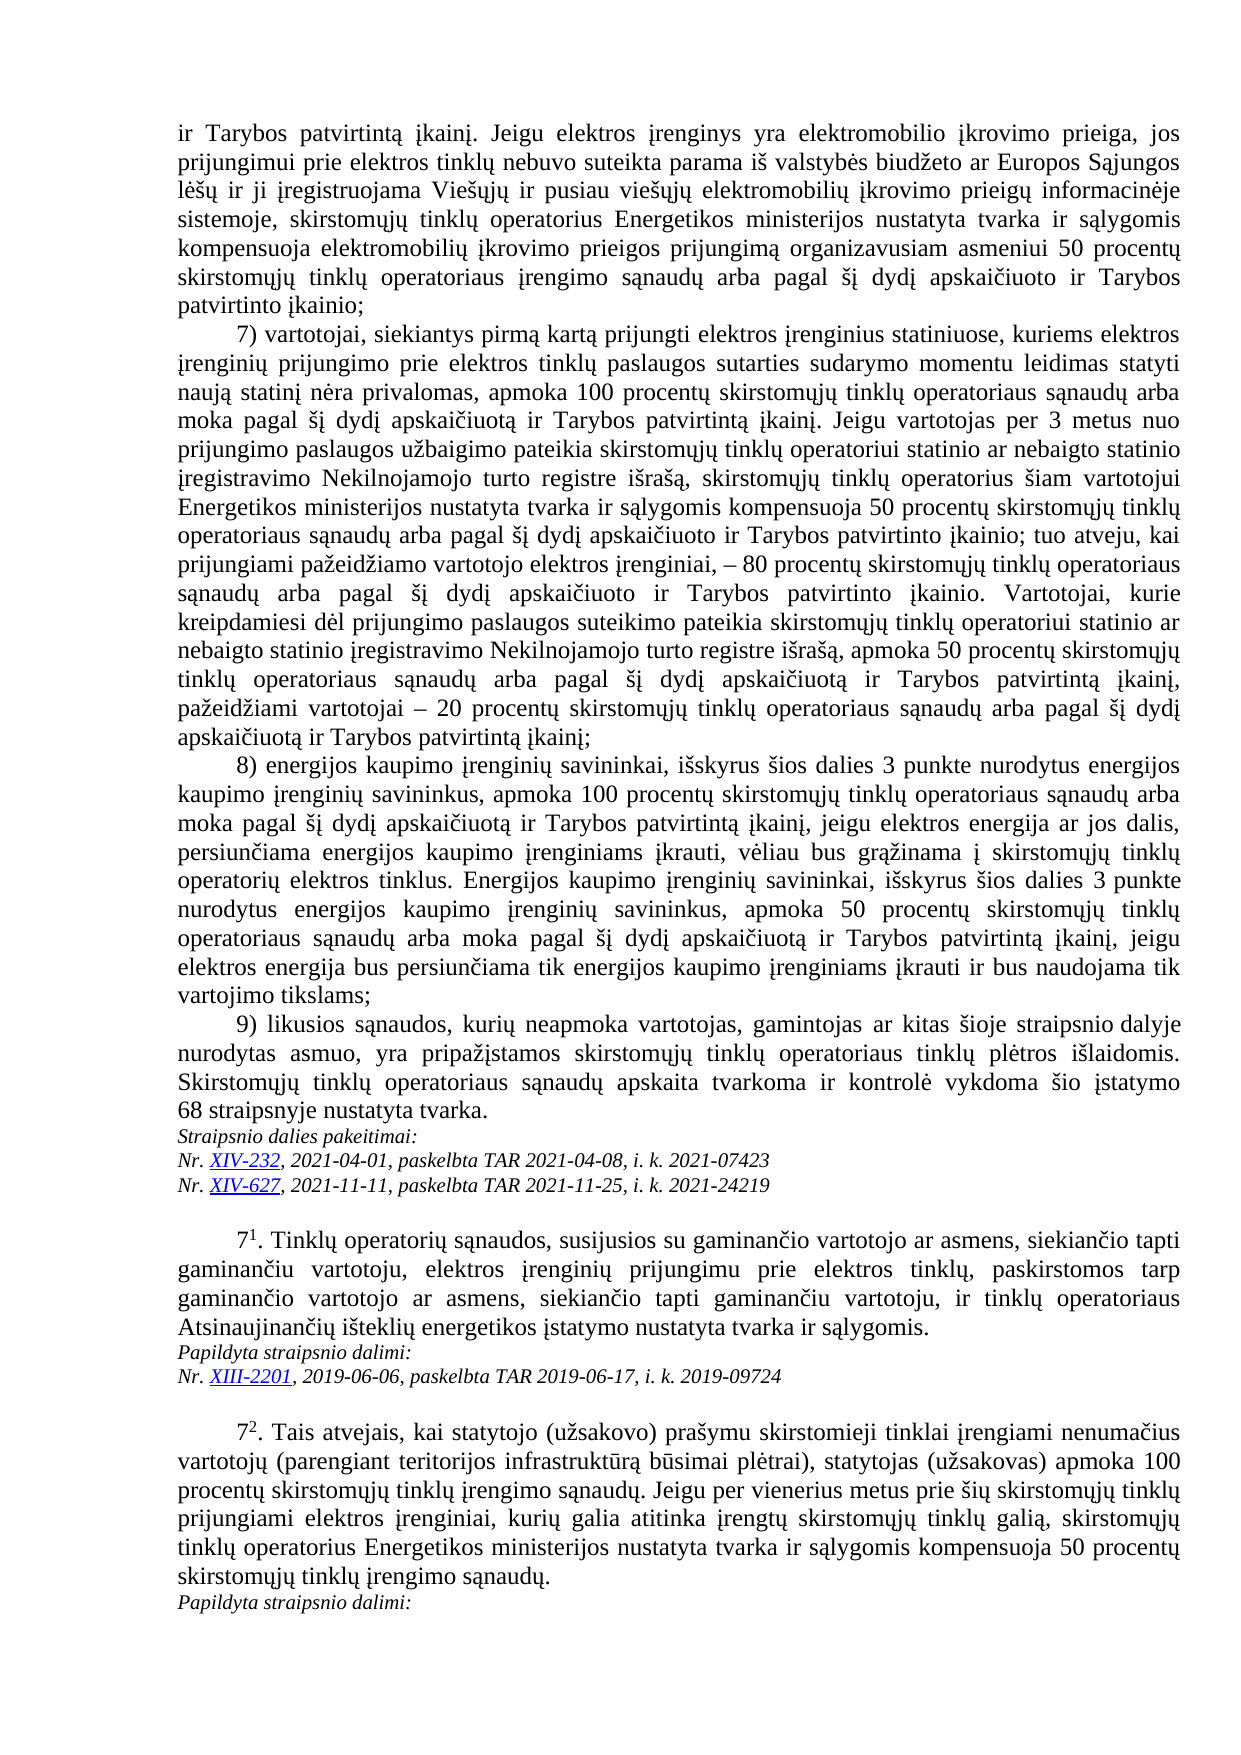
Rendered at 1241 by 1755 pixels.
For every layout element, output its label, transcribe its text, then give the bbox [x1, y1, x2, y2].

text Nr. XIII-2201, 2019-06-06, paskelbta TAR 2019-06-17, i. k. 2019-09724 [177, 1364, 1181, 1388]
text Straipsnio dalies pakeitimai: [177, 1124, 1181, 1148]
text 8) energijos kaupimo įrenginių savininkai, išskyrus šios dalies 3 punkte nurodytus energijos kaupimo įrenginių savininkus, apmoka 100 procentų skirstomųjų tinklų operatoriaus sąnaudų arba moka pagal šį dydį apskaičiuotą ir Tarybos patvirtintą įkainį, jeigu elektros energija ar jos dalis, persiunčiama energijos kaupimo įrenginiams įkrauti, vėliau bus grąžinama į skirstomųjų tinklų operatorių elektros tinklus. Energijos kaupimo įrenginių savininkai, išskyrus šios dalies 3 punkte nurodytus energijos kaupimo įrenginių savininkus, apmoka 50 procentų skirstomųjų tinklų operatoriaus sąnaudų arba moka pagal šį dydį apskaičiuotą ir Tarybos patvirtintą įkainį, jeigu elektros energija bus persiunčiama tik energijos kaupimo įrenginiams įkrauti ir bus naudojama tik vartojimo tikslams; [177, 751, 1181, 1009]
text Nr. XIV-627, 2021-11-11, paskelbta TAR 2021-11-25, i. k. 2021-24219 [177, 1172, 1181, 1197]
text 71. Tinklų operatorių sąnaudos, susijusios su gaminančio vartotojo ar asmens, siekiančio tapti gaminančiu vartotoju, elektros įrenginių prijungimu prie elektros tinklų, paskirstomos tarp gaminančio vartotojo ar asmens, siekiančio tapti gaminančiu vartotoju, ir tinklų operatoriaus Atsinaujinančių išteklių energetikos įstatymo nustatyta tvarka ir sąlygomis. [177, 1225, 1181, 1340]
text 72. Tais atvejais, kai statytojo (užsakovo) prašymu skirstomieji tinklai įrengiami nenumačius vartotojų (parengiant teritorijos infrastruktūrą būsimai plėtrai), statytojas (užsakovas) apmoka 100 procentų skirstomųjų tinklų įrengimo sąnaudų. Jeigu per vienerius metus prie šių skirstomųjų tinklų prijungiami elektros įrenginiai, kurių galia atitinka įrengtų skirstomųjų tinklų galią, skirstomųjų tinklų operatorius Energetikos ministerijos nustatyta tvarka ir sąlygomis kompensuoja 50 procentų skirstomųjų tinklų įrengimo sąnaudų. [177, 1417, 1181, 1590]
text Papildyta straipsnio dalimi: [177, 1340, 1181, 1364]
text Papildyta straipsnio dalimi: [177, 1590, 1181, 1614]
text 7) vartotojai, siekiantys pirmą kartą prijungti elektros įrenginius statiniuose, kuriems elektros įrenginių prijungimo prie elektros tinklų paslaugos sutarties sudarymo momentu leidimas statyti naują statinį nėra privalomas, apmoka 100 procentų skirstomųjų tinklų operatoriaus sąnaudų arba moka pagal šį dydį apskaičiuotą ir Tarybos patvirtintą įkainį. Jeigu vartotojas per 3 metus nuo prijungimo paslaugos užbaigimo pateikia skirstomųjų tinklų operatoriui statinio ar nebaigto statinio įregistravimo Nekilnojamojo turto registre išrašą, skirstomųjų tinklų operatorius šiam vartotojui Energetikos ministerijos nustatyta tvarka ir sąlygomis kompensuoja 50 procentų skirstomųjų tinklų operatoriaus sąnaudų arba pagal šį dydį apskaičiuoto ir Tarybos patvirtinto įkainio; tuo atveju, kai prijungiami pažeidžiamo vartotojo elektros įrenginiai, – 80 procentų skirstomųjų tinklų operatoriaus sąnaudų arba pagal šį dydį apskaičiuoto ir Tarybos patvirtinto įkainio. Vartotojai, kurie kreipdamiesi dėl prijungimo paslaugos suteikimo pateikia skirstomųjų tinklų operatoriui statinio ar nebaigto statinio įregistravimo Nekilnojamojo turto registre išrašą, apmoka 50 procentų skirstomųjų tinklų operatoriaus sąnaudų arba pagal šį dydį apskaičiuotą ir Tarybos patvirtintą įkainį, pažeidžiami vartotojai – 20 procentų skirstomųjų tinklų operatoriaus sąnaudų arba pagal šį dydį apskaičiuotą ir Tarybos patvirtintą įkainį; [177, 319, 1181, 751]
text ir Tarybos patvirtintą įkainį. Jeigu elektros įrenginys yra elektromobilio įkrovimo prieiga, jos prijungimui prie elektros tinklų nebuvo suteikta parama iš valstybės biudžeto ar Europos Sąjungos lėšų ir ji įregistruojama Viešųjų ir pusiau viešųjų elektromobilių įkrovimo prieigų informacinėje sistemoje, skirstomųjų tinklų operatorius Energetikos ministerijos nustatyta tvarka ir sąlygomis kompensuoja elektromobilių įkrovimo prieigos prijungimą organizavusiam asmeniui 50 procentų skirstomųjų tinklų operatoriaus įrengimo sąnaudų arba pagal šį dydį apskaičiuoto ir Tarybos patvirtinto įkainio; [177, 118, 1181, 319]
text Nr. XIV-232, 2021-04-01, paskelbta TAR 2021-04-08, i. k. 2021-07423 [177, 1148, 1181, 1172]
text 9) likusios sąnaudos, kurių neapmoka vartotojas, gamintojas ar kitas šioje straipsnio dalyje nurodytas asmuo, yra pripažįstamos skirstomųjų tinklų operatoriaus tinklų plėtros išlaidomis. Skirstomųjų tinklų operatoriaus sąnaudų apskaita tvarkoma ir kontrolė vykdoma šio įstatymo 68 straipsnyje nustatyta tvarka. [177, 1009, 1181, 1124]
